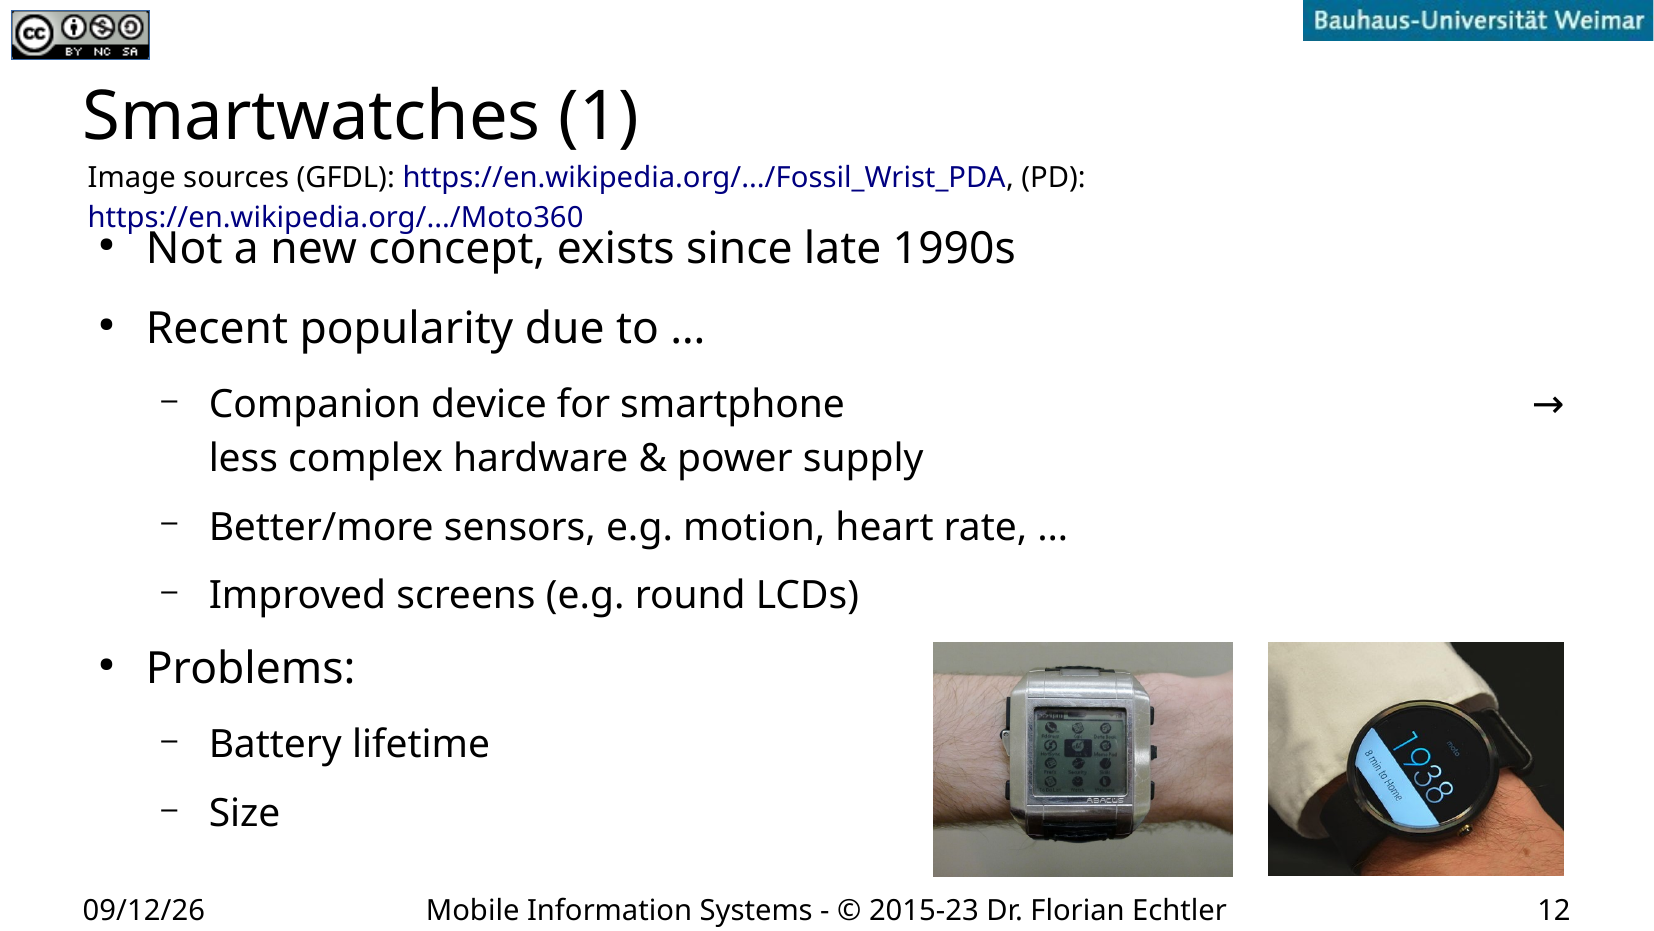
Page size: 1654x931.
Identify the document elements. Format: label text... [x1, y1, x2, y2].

title Smartwatches (1) [82, 35, 1571, 149]
picture [1554, 8, 1644, 32]
list Not a new concept, exists since late 1990s Recent popularity due to … Companion device for smartphone → less complex hardware & power supply Better/more sensors, e.g. motion, heart rate, … Improved screens (e.g. round LCDs) Problems: Battery lifetime Size [82, 215, 1571, 842]
picture [1313, 8, 1548, 31]
picture [1268, 642, 1564, 877]
picture [1630, 37, 1642, 41]
text_box Image sources (GFDL): https://en.wikipedia.org/.../Fossil_Wrist_PDA, (PD): https://en.wikipedia.org/.../Moto360 [72, 149, 1583, 211]
picture [933, 642, 1233, 877]
picture [12, 11, 149, 59]
